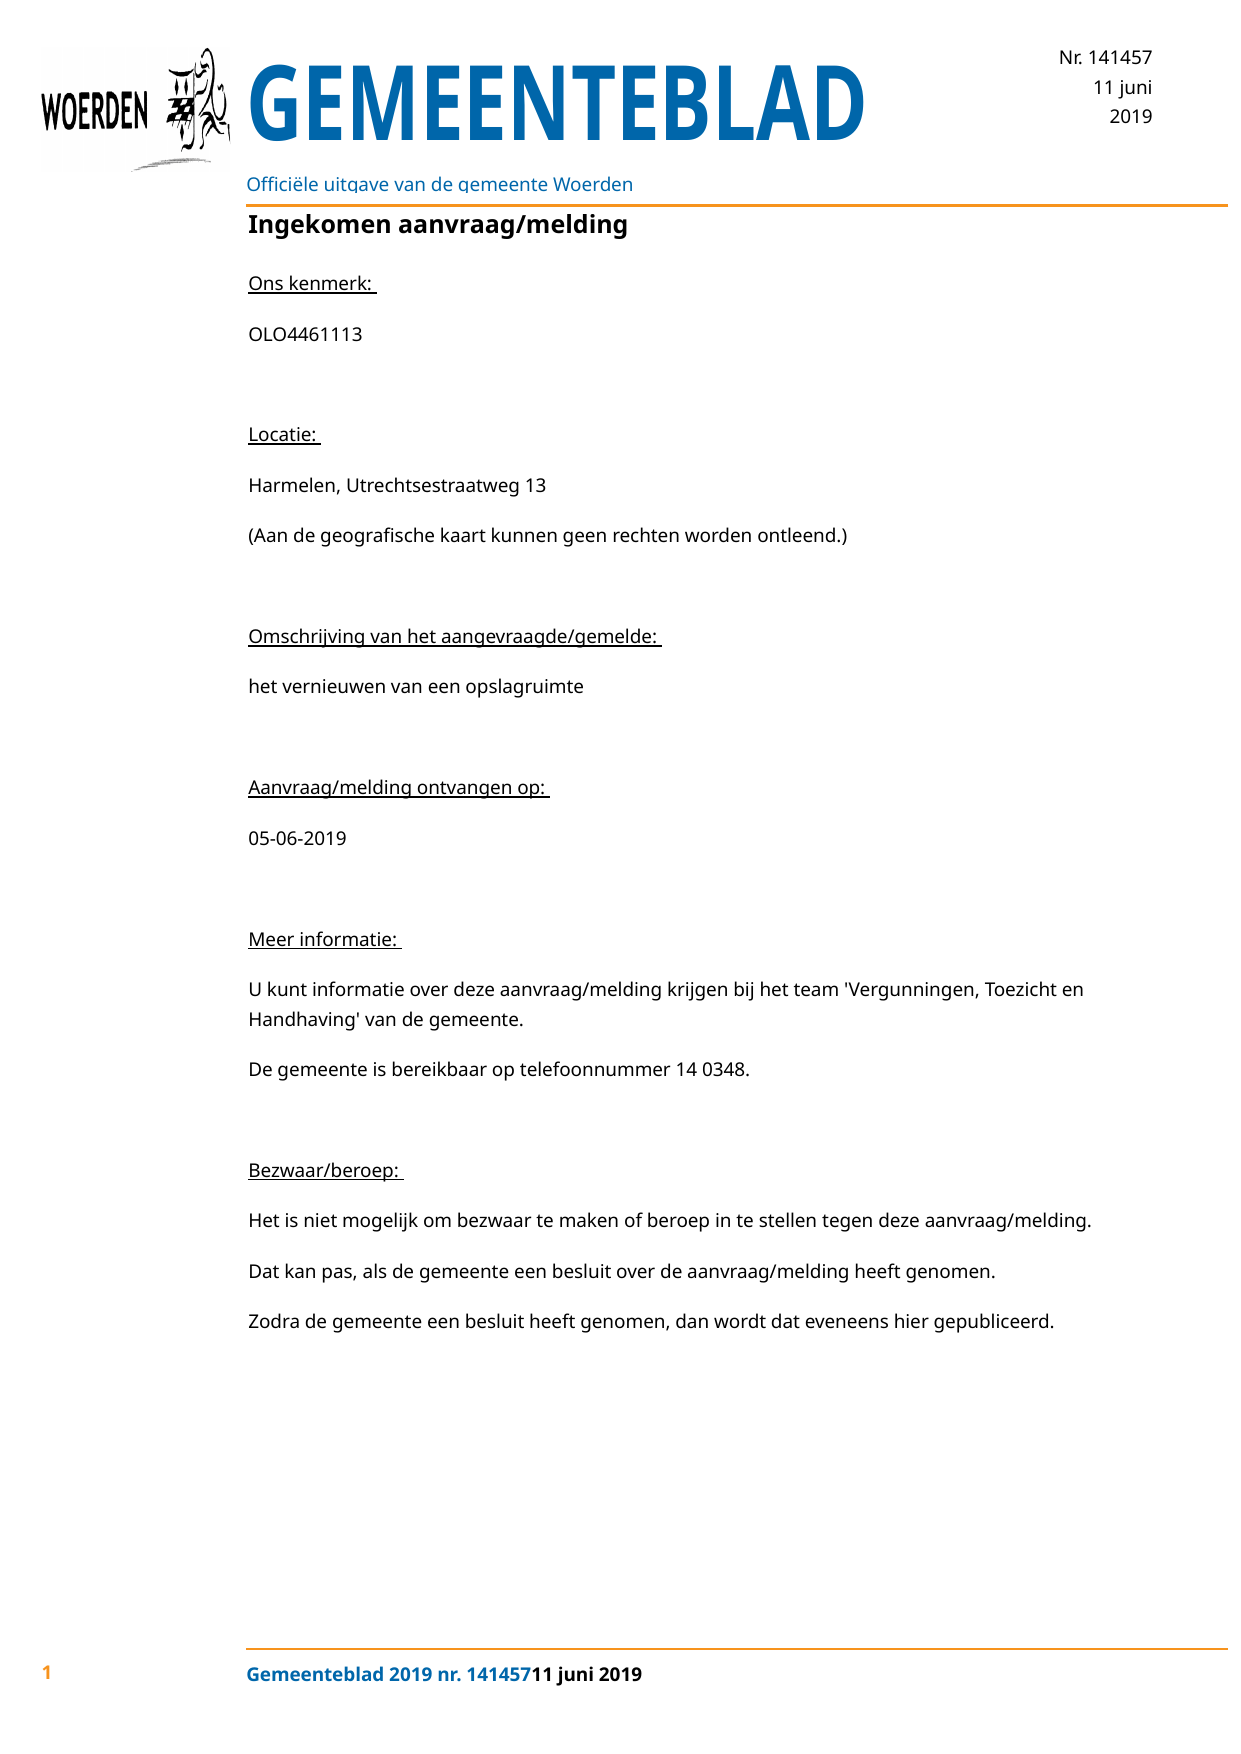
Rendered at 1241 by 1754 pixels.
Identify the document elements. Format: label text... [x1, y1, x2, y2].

text Harmelen, Utrechtsestraatweg 13 [248, 472, 1152, 498]
text Bezwaar/beroep: [248, 1157, 1152, 1183]
text Meer informatie: [248, 926, 1152, 951]
text Aanvraag/melding ontvangen op: [248, 774, 1152, 800]
text Het is niet mogelijk om bezwaar te maken of beroep in te stellen tegen deze aanvraag/melding. [248, 1207, 1152, 1233]
text Ingekomen aanvraag/melding [248, 207, 1152, 241]
text De gemeente is bereikbaar op telefoonnummer 14 0348. [248, 1056, 1152, 1082]
text OLO4461113 [248, 321, 1152, 346]
text Dat kan pas, als de gemeente een besluit over de aanvraag/melding heeft genomen. [248, 1258, 1152, 1283]
text Zodra de gemeente een besluit heeft genomen, dan wordt dat eveneens hier gepubliceerd. [248, 1308, 1152, 1334]
text U kunt informatie over deze aanvraag/melding krijgen bij het team 'Vergunningen, Toezicht en Handhaving' van de gemeente. [248, 976, 1152, 1031]
text (Aan de geografische kaart kunnen geen rechten worden ontleend.) [248, 522, 1152, 548]
text het vernieuwen van een opslagruimte [248, 674, 1152, 699]
text Omschrijving van het aangevraagde/gemelde: [248, 623, 1152, 649]
picture [41, 47, 231, 172]
text 05-06-2019 [248, 825, 1152, 851]
text Locatie: [248, 422, 1152, 447]
text Ons kenmerk: [248, 270, 1152, 296]
